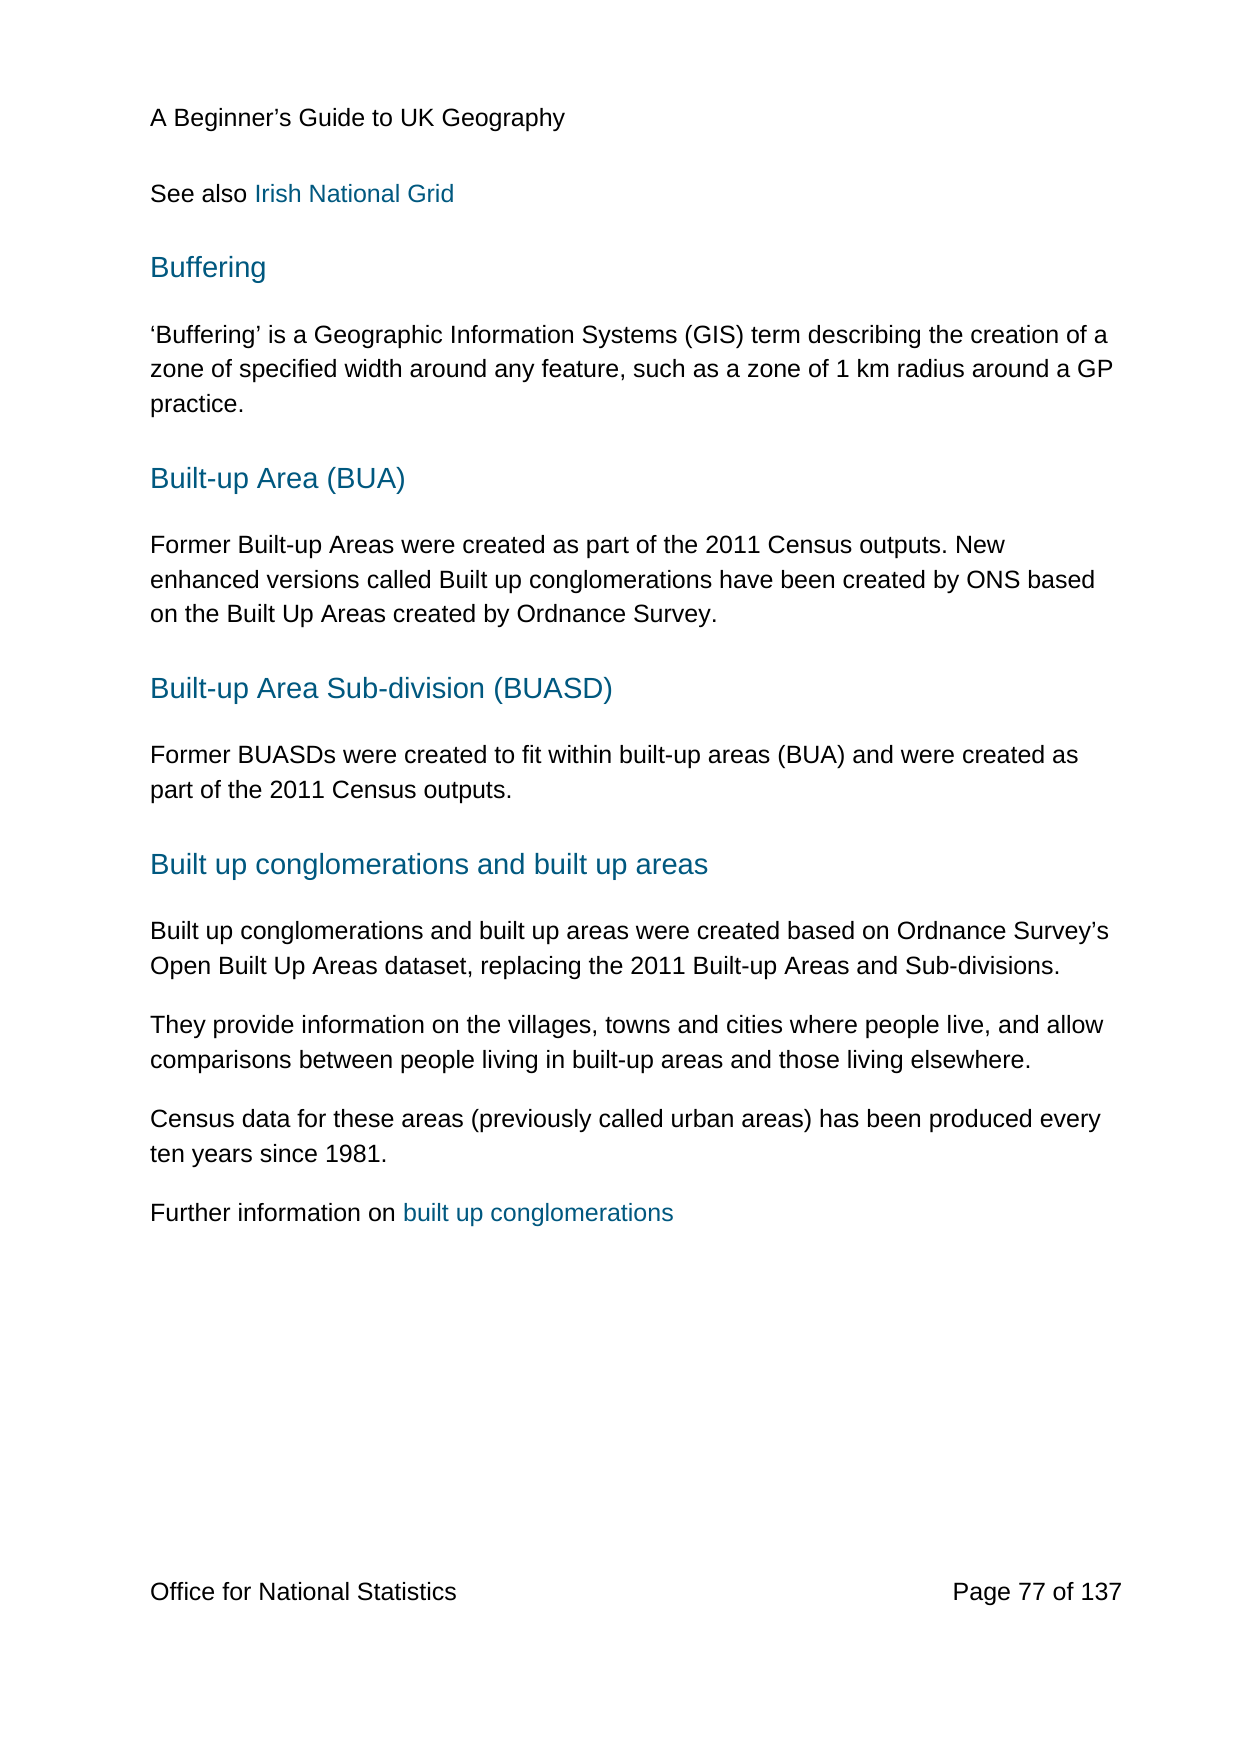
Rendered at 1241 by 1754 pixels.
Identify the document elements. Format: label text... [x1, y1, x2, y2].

text See also Irish National Grid [150, 178, 1122, 207]
text Built up conglomerations and built up areas were created based on Ordnance Survey’s Open Built Up Areas dataset, replacing the 2011 Built-up Areas and Sub-divisions. [150, 916, 1122, 979]
text Further information on built up conglomerations [150, 1198, 1122, 1227]
text Former BUASDs were created to fit within built-up areas (BUA) and were created as part of the 2011 Census outputs. [150, 741, 1122, 804]
text Former Built-up Areas were created as part of the 2011 Census outputs. New enhanced versions called Built up conglomerations have been created by ONS based on the Built Up Areas created by Ordnance Survey. [150, 530, 1122, 628]
subtitle Buffering [150, 251, 1122, 284]
subtitle Built up conglomerations and built up areas [150, 847, 1122, 881]
text They provide information on the villages, towns and cities where people live, and allow comparisons between people living in built-up areas and those living elsewhere. [150, 1010, 1122, 1073]
subtitle Built-up Area Sub-division (BUASD) [150, 671, 1122, 705]
text ‘Buffering’ is a Geographic Information Systems (GIS) term describing the creation of a zone of specified width around any feature, such as a zone of 1 km radius around a GP practice. [150, 320, 1122, 418]
text Census data for these areas (previously called urban areas) has been produced every ten years since 1981. [150, 1104, 1122, 1167]
subtitle Built-up Area (BUA) [150, 461, 1122, 494]
